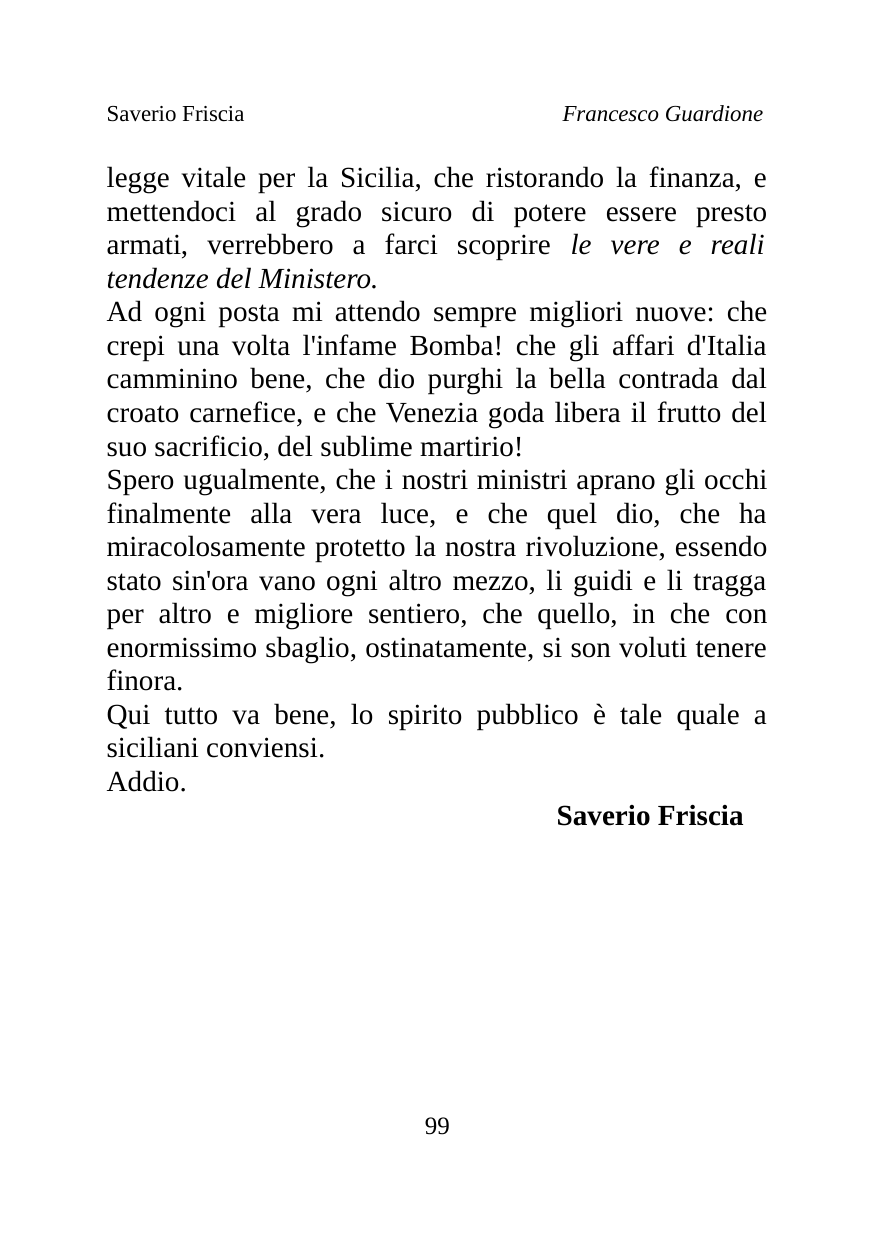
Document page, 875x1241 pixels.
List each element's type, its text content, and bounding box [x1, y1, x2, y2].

text legge vitale per la Sicilia, che ristorando la finanza, e mettendoci al grado sicuro di potere essere presto armati, verrebbero a farci scoprire le vere e reali tendenze del Ministero. [106, 160, 768, 294]
text Qui tutto va bene, lo spirito pubblico è tale quale a siciliani conviensi. [106, 697, 768, 764]
text Saverio Friscia [106, 798, 768, 831]
text Addio. [106, 764, 768, 798]
text Spero ugualmente, che i nostri ministri aprano gli occhi finalmente alla vera luce, e che quel dio, che ha miracolosamente protetto la nostra rivoluzione, essendo stato sin'ora vano ogni altro mezzo, li guidi e li tragga per altro e migliore sentiero, che quello, in che con enormissimo sbaglio, ostinatamente, si son voluti tenere finora. [106, 462, 768, 697]
text Ad ogni posta mi attendo sempre migliori nuove: che crepi una volta l'infame Bomba! che gli affari d'Italia camminino bene, che dio purghi la bella contrada dal croato carnefice, e che Venezia goda libera il frutto del suo sacrificio, del sublime martirio! [106, 294, 768, 462]
